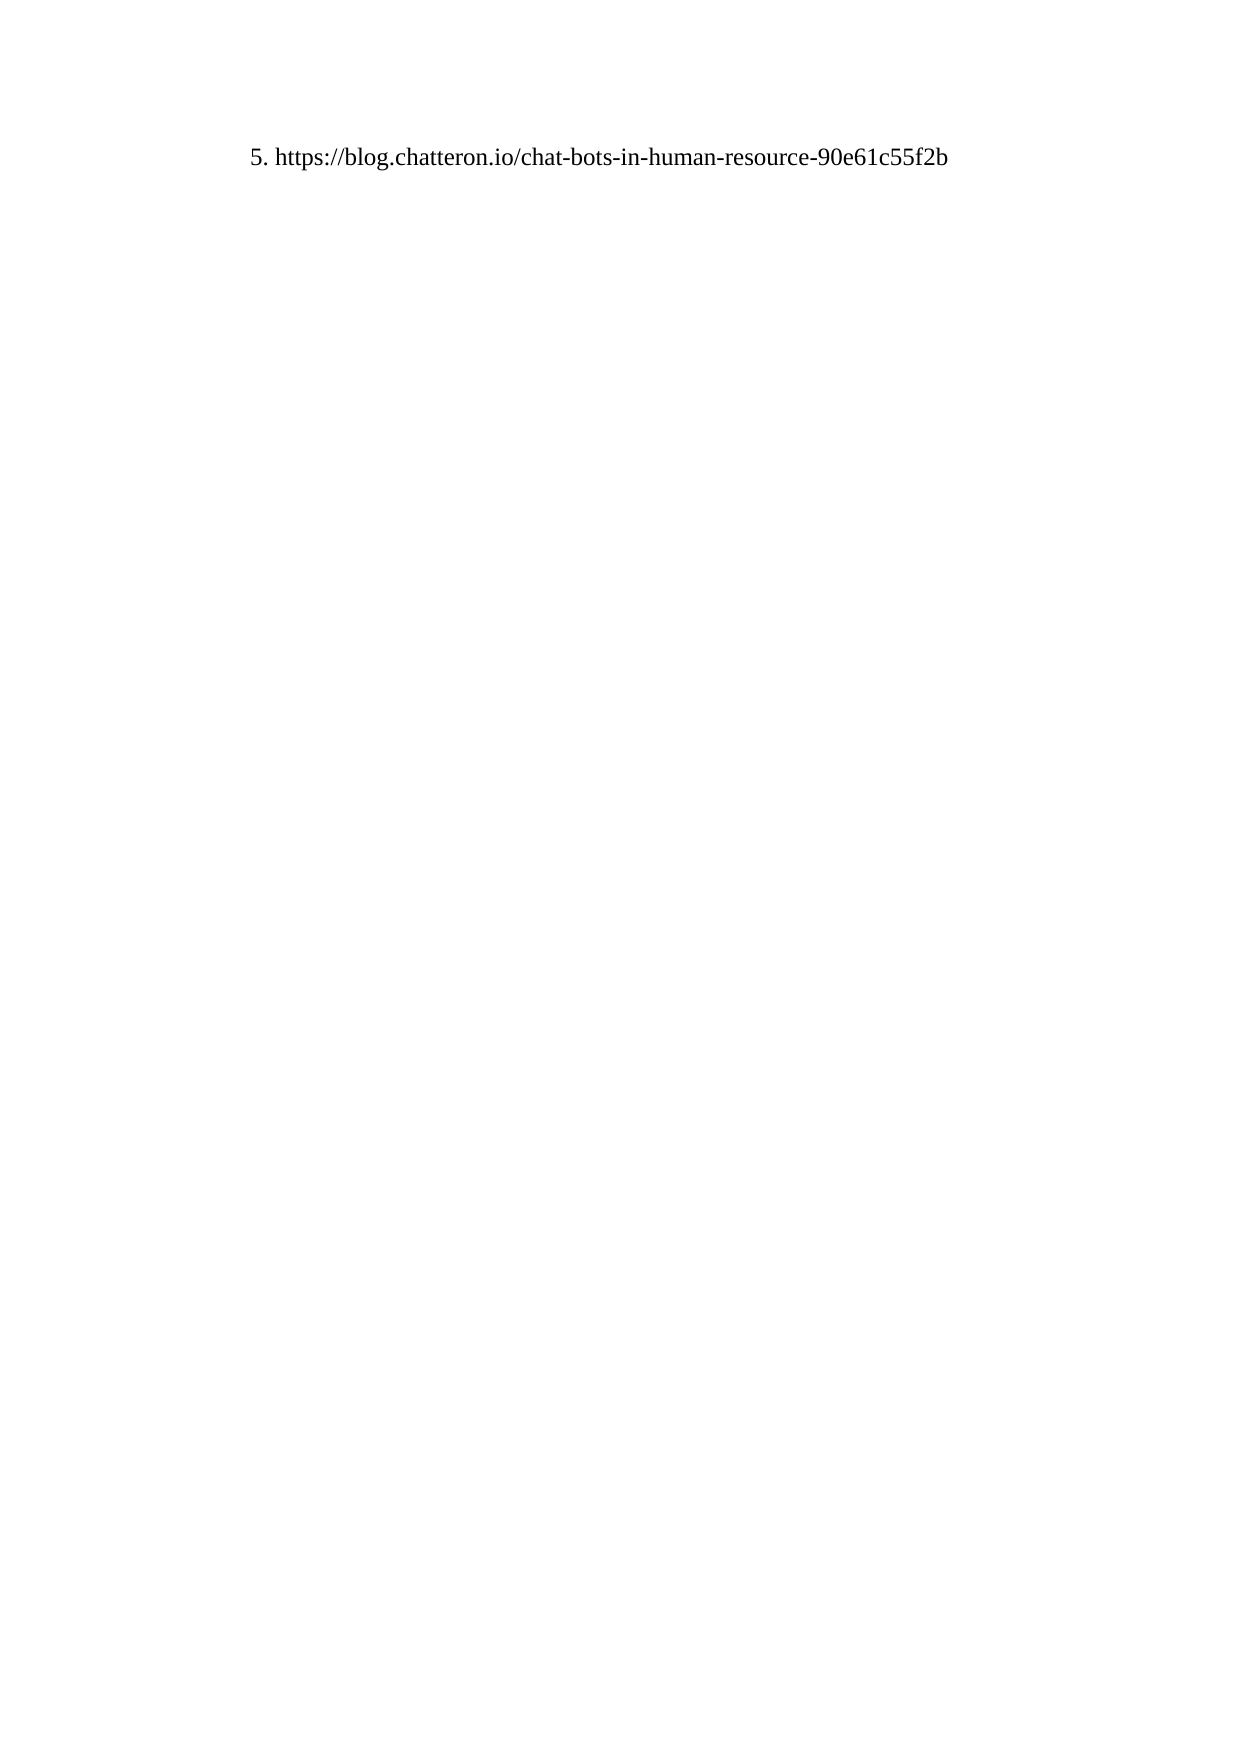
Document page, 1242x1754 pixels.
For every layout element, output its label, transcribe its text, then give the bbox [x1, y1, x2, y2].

text 5. https://blog.chatteron.io/chat-bots-in-human-resource-90e61c55f2b [175, 142, 1127, 170]
